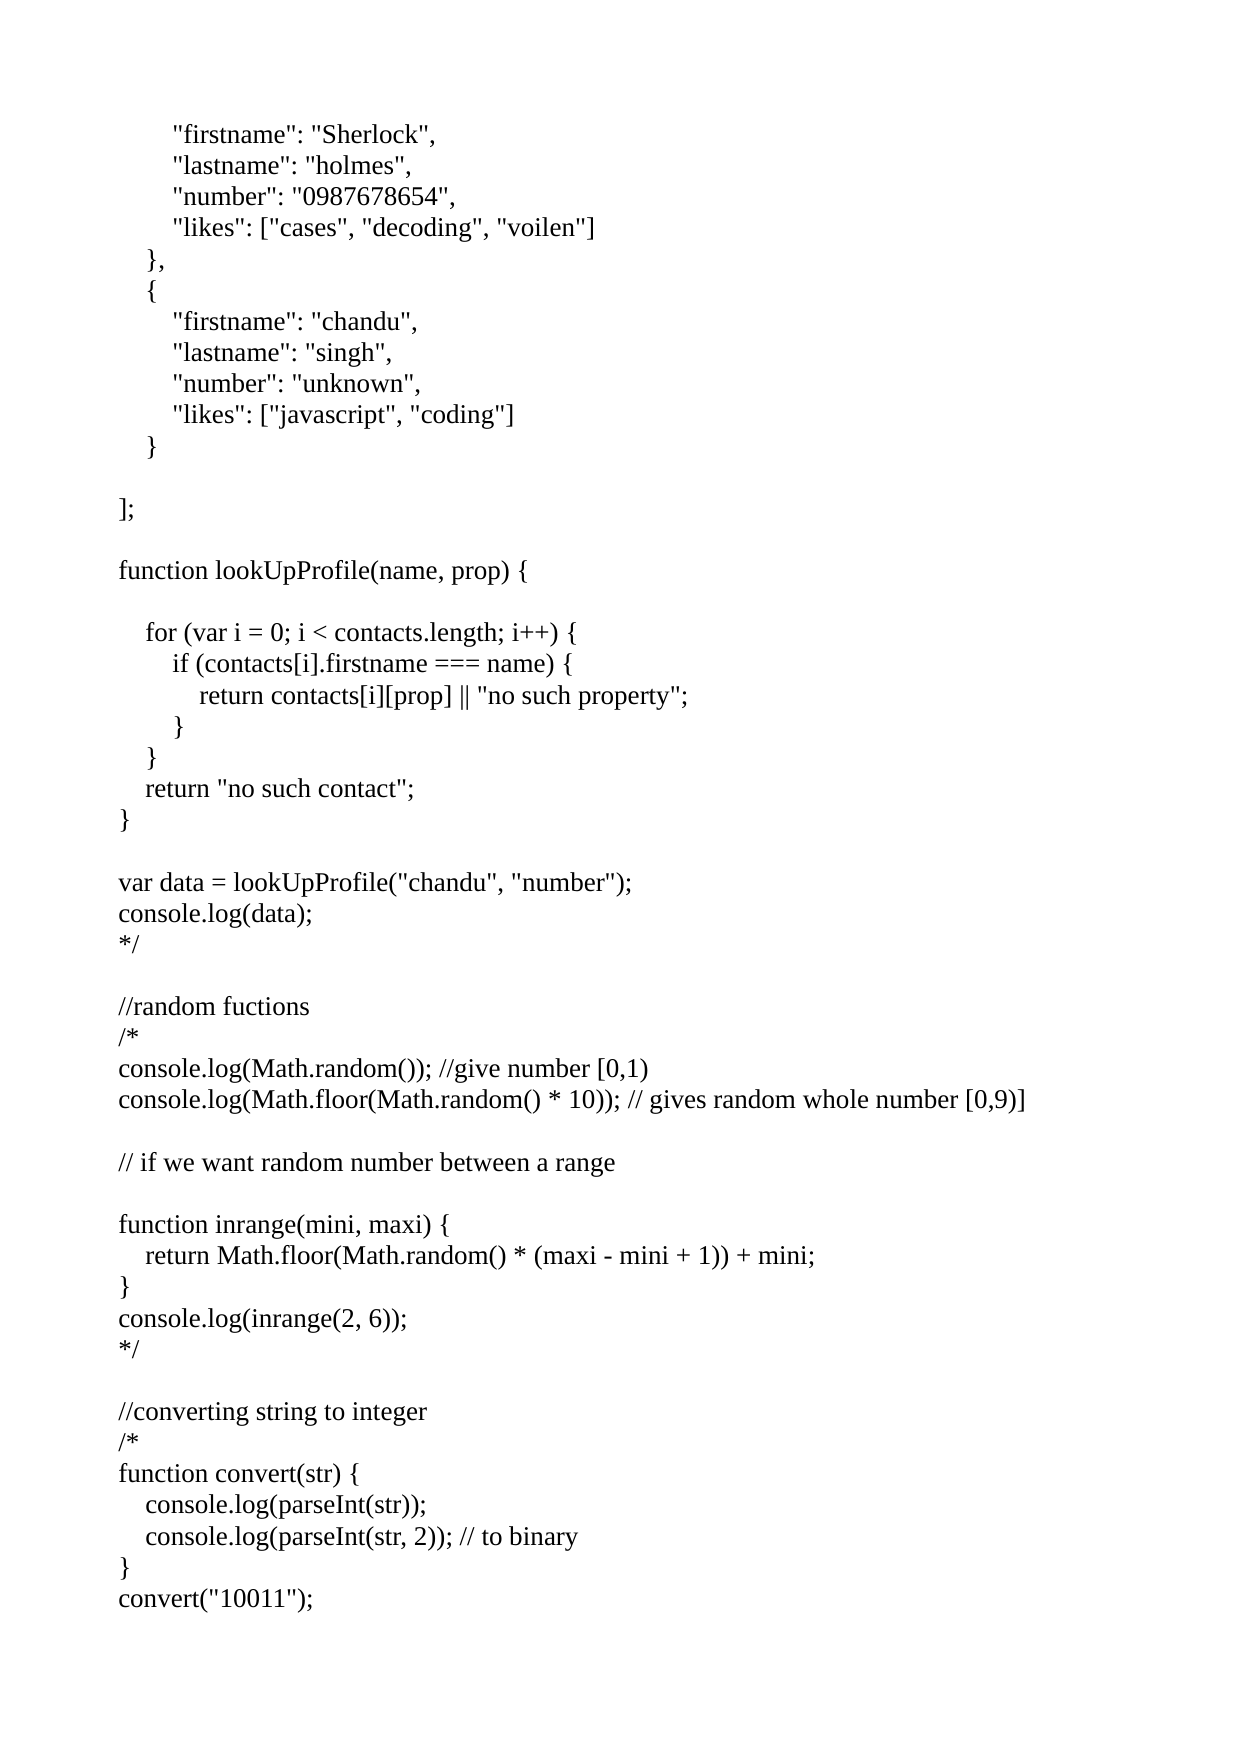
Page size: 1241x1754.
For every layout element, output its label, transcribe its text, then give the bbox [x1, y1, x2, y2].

text var data = lookUpProfile("chandu", "number"); [118, 866, 1122, 897]
text //random fuctions [118, 990, 1122, 1021]
text "number": "0987678654", [118, 180, 1122, 212]
text console.log(parseInt(str, 2)); // to binary [118, 1520, 1122, 1551]
text } [118, 1551, 1122, 1582]
text return "no such contact"; [118, 772, 1122, 803]
text return Math.floor(Math.random() * (maxi - mini + 1)) + mini; [118, 1239, 1122, 1271]
text convert("10011"); [118, 1582, 1122, 1613]
text function inrange(mini, maxi) { [118, 1208, 1122, 1239]
text } [118, 803, 1122, 834]
text for (var i = 0; i < contacts.length; i++) { [118, 616, 1122, 648]
text */ [118, 928, 1122, 959]
text } [118, 710, 1122, 741]
text ]; [118, 492, 1122, 523]
text console.log(data); [118, 897, 1122, 928]
text "lastname": "holmes", [118, 149, 1122, 180]
text } [118, 741, 1122, 772]
text "likes": ["javascript", "coding"] [118, 398, 1122, 429]
text //converting string to integer [118, 1395, 1122, 1426]
text "number": "unknown", [118, 367, 1122, 398]
text /* [118, 1426, 1122, 1457]
text { [118, 274, 1122, 305]
text console.log(inrange(2, 6)); [118, 1302, 1122, 1333]
text "lastname": "singh", [118, 336, 1122, 367]
text } [118, 1271, 1122, 1302]
text function lookUpProfile(name, prop) { [118, 554, 1122, 585]
text if (contacts[i].firstname === name) { [118, 648, 1122, 679]
text return contacts[i][prop] || "no such property"; [118, 679, 1122, 710]
text console.log(parseInt(str)); [118, 1488, 1122, 1520]
text console.log(Math.floor(Math.random() * 10)); // gives random whole number [0,9)] [118, 1084, 1122, 1115]
text */ [118, 1333, 1122, 1364]
text "likes": ["cases", "decoding", "voilen"] [118, 212, 1122, 243]
text console.log(Math.random()); //give number [0,1) [118, 1052, 1122, 1084]
text "firstname": "chandu", [118, 305, 1122, 336]
text /* [118, 1021, 1122, 1052]
text // if we want random number between a range [118, 1146, 1122, 1177]
text "firstname": "Sherlock", [118, 118, 1122, 149]
text function convert(str) { [118, 1457, 1122, 1488]
text }, [118, 243, 1122, 274]
text } [118, 429, 1122, 461]
